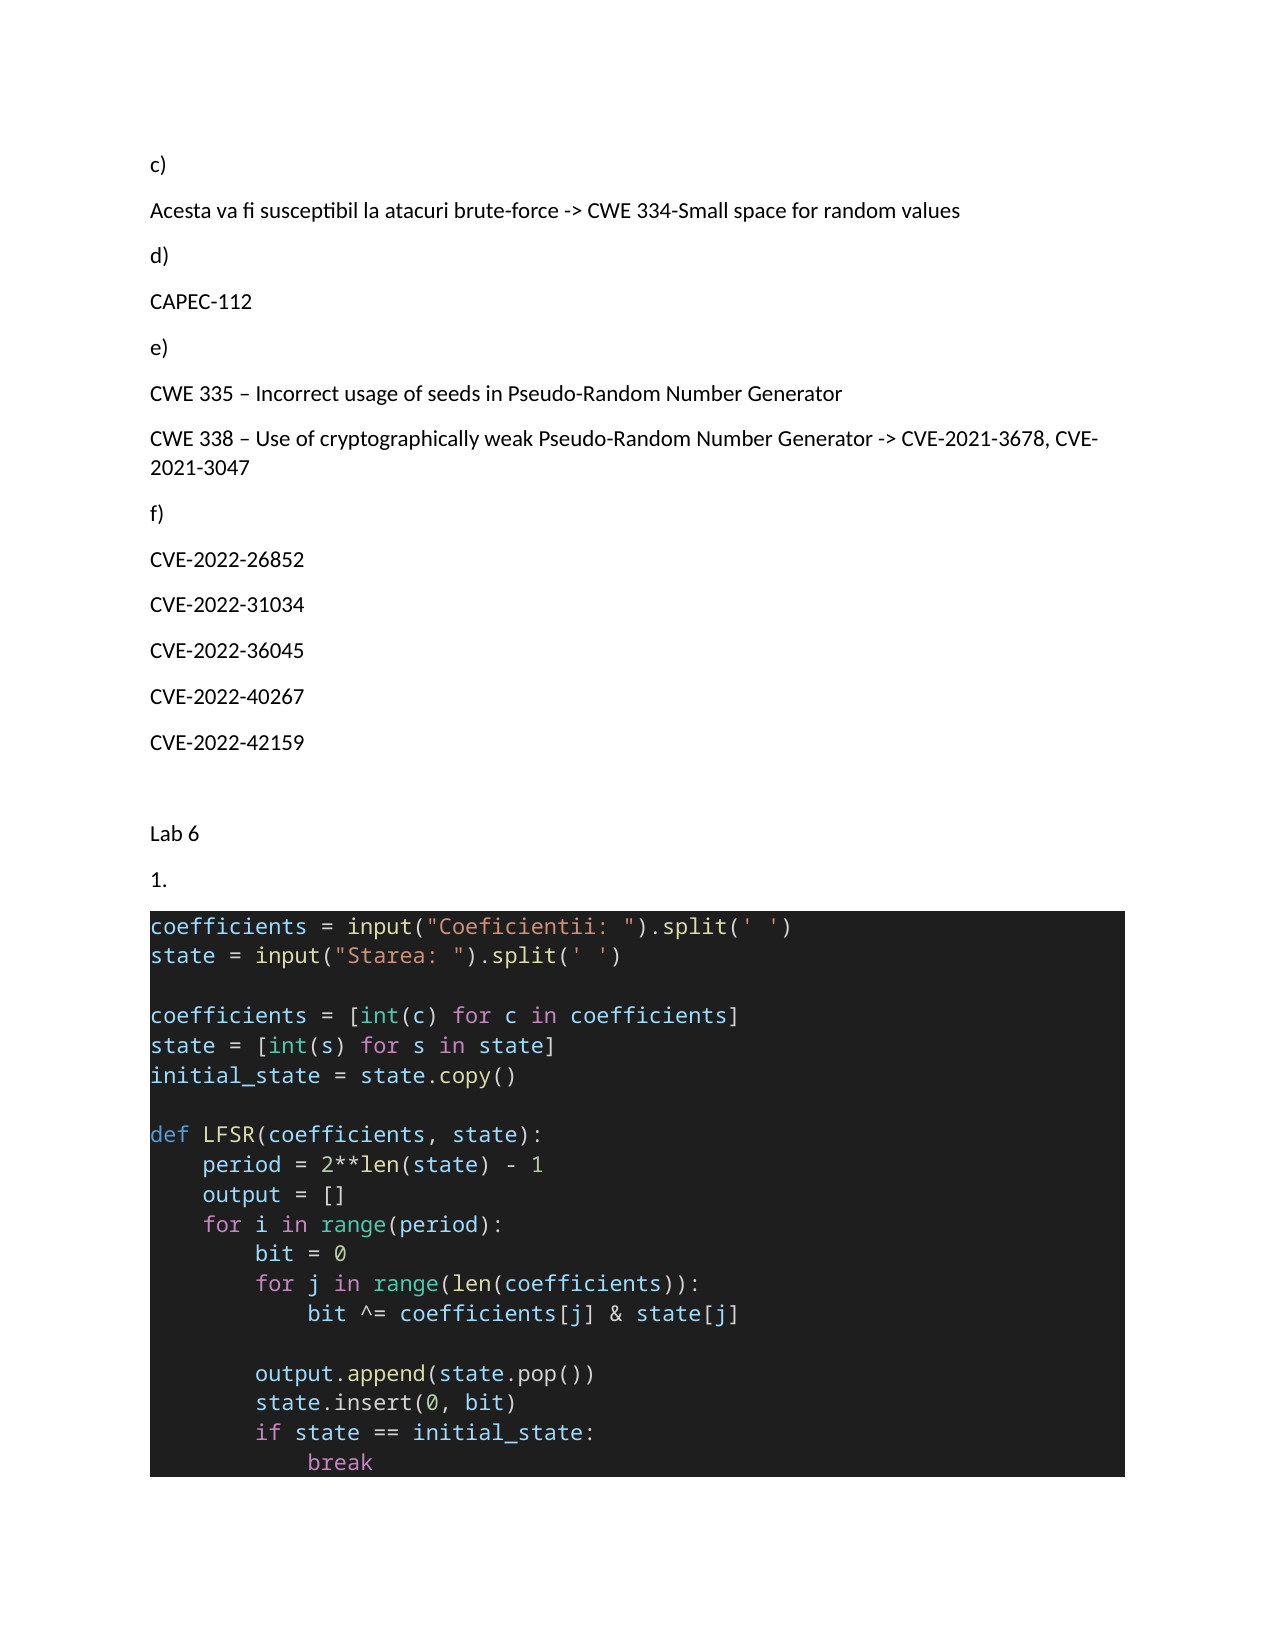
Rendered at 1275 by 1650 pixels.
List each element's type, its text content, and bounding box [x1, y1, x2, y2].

text CAPEC-112 [150, 287, 1125, 315]
text coefficients = [int(c) for c in coefficients] [150, 1000, 1125, 1030]
text break [150, 1447, 1125, 1477]
text Lab 6 [150, 819, 1125, 847]
text CWE 338 – Use of cryptographically weak Pseudo-Random Number Generator -> CVE-2021-3678, CVE-2021-3047 [150, 424, 1125, 481]
text Acesta va fi susceptibil la atacuri brute-force -> CWE 334-Small space for random values [150, 196, 1125, 224]
text period = 2**len(state) - 1 [150, 1149, 1125, 1179]
text def LFSR(coefficients, state): [150, 1119, 1125, 1149]
text CVE-2022-42159 [150, 728, 1125, 756]
text state.insert(0, bit) [150, 1387, 1125, 1417]
text CWE 335 – Incorrect usage of seeds in Pseudo-Random Number Generator [150, 379, 1125, 407]
text 1. [150, 865, 1125, 893]
text state = input("Starea: ").split(' ') [150, 941, 1125, 970]
text e) [150, 333, 1125, 361]
text CVE-2022-40267 [150, 682, 1125, 710]
text coefficients = input("Coeficientii: ").split(' ') [150, 911, 1125, 941]
text if state == initial_state: [150, 1417, 1125, 1447]
text d) [150, 241, 1125, 269]
text CVE-2022-31034 [150, 591, 1125, 619]
text output = [] [150, 1179, 1125, 1209]
text c) [150, 150, 1125, 178]
text CVE-2022-26852 [150, 545, 1125, 573]
text output.append(state.pop()) [150, 1358, 1125, 1387]
text for j in range(len(coefficients)): [150, 1268, 1125, 1298]
text state = [int(s) for s in state] [150, 1030, 1125, 1060]
text CVE-2022-36045 [150, 636, 1125, 664]
text bit = 0 [150, 1238, 1125, 1268]
text for i in range(period): [150, 1209, 1125, 1238]
text bit ^= coefficients[j] & state[j] [150, 1298, 1125, 1328]
text f) [150, 499, 1125, 527]
text initial_state = state.copy() [150, 1060, 1125, 1089]
